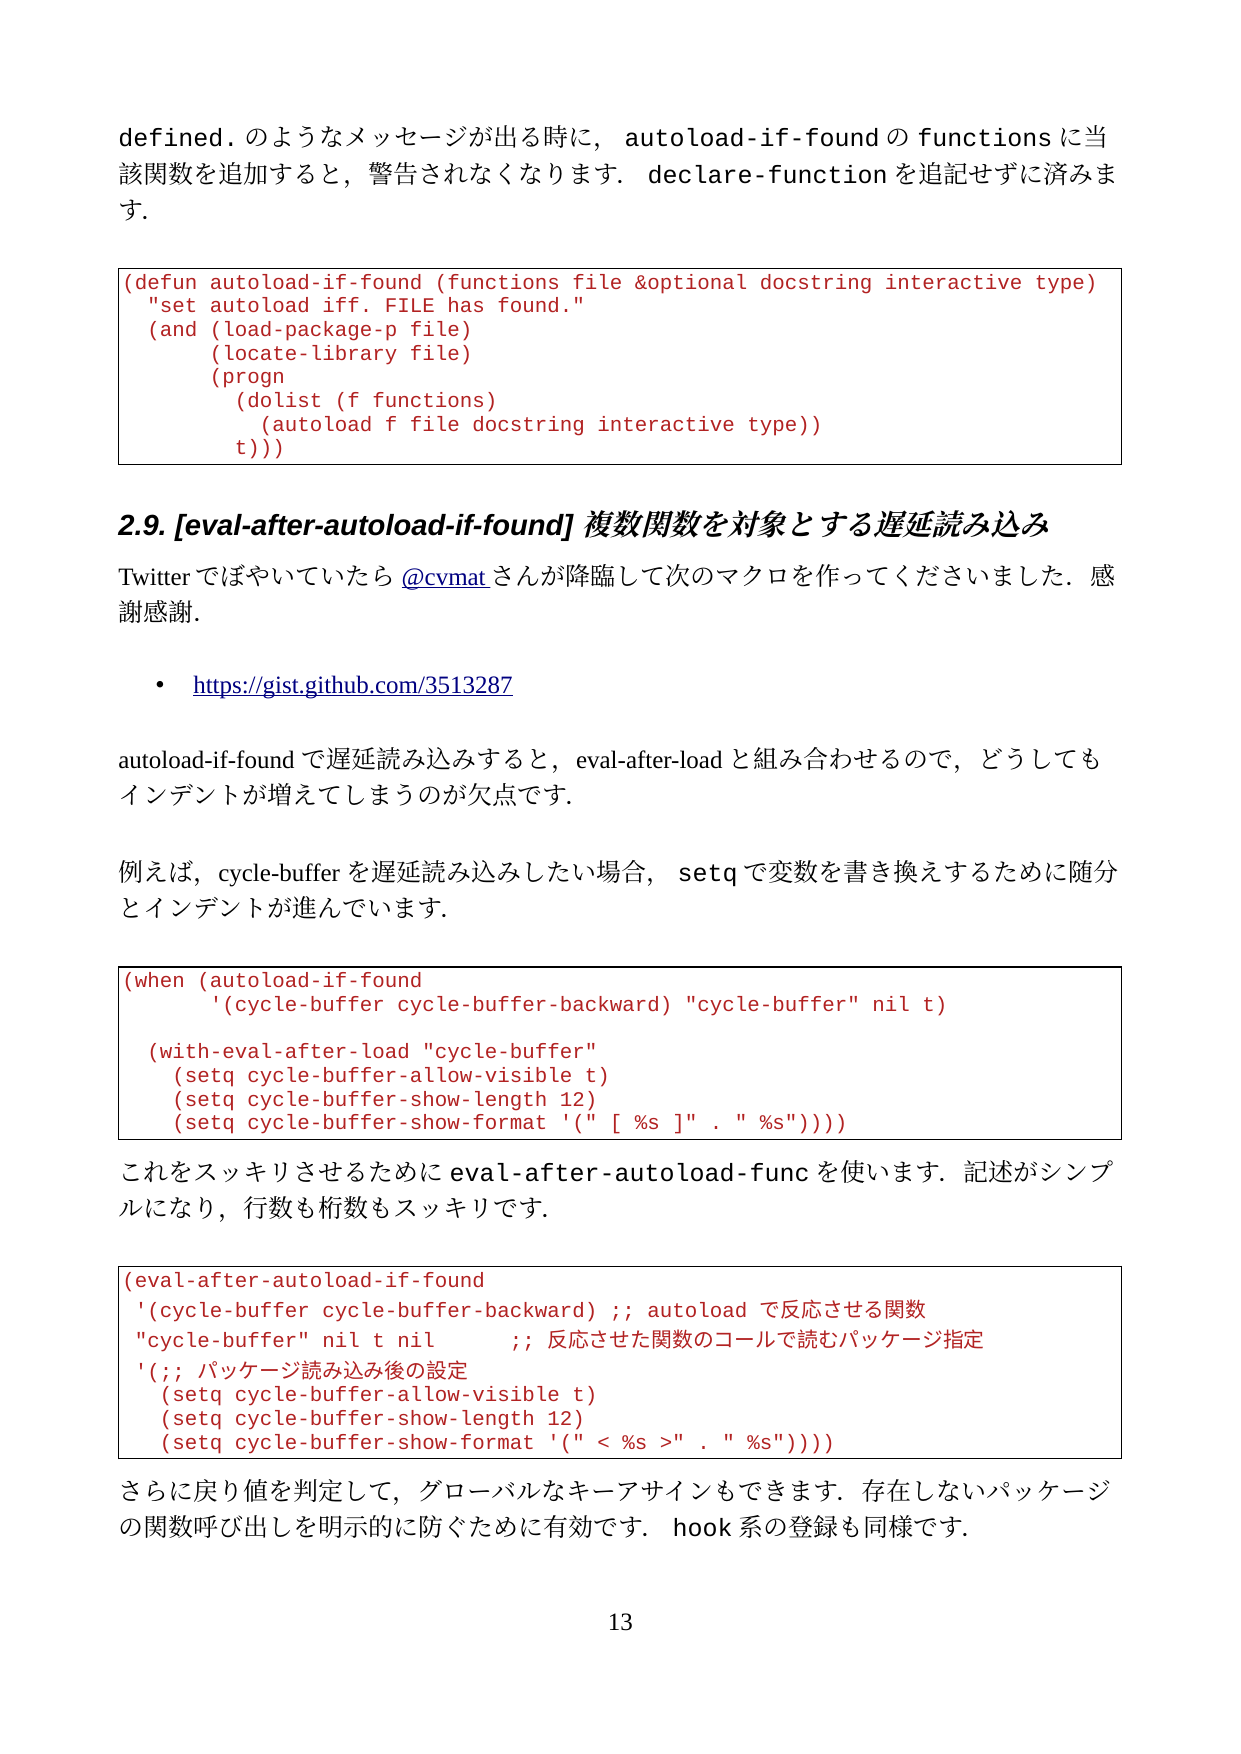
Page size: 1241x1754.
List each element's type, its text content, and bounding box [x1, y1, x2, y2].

text defined. のようなメッセージが出る時に， autoload-if-found の functions に当該関数を追加すると，警告されなくなります． declare-function を追記せずに済みます． [118, 118, 1122, 255]
text Twitterでぼやいていたら @cvmatさんが降臨して次のマクロを作ってくださいました．感謝感謝． [118, 557, 1122, 657]
text autoload-if-found で遅延読み込みすると，eval-after-load と組み合わせるので，どうしてもインデントが増えてしまうのが欠点です． [118, 740, 1122, 840]
text (setq cycle-buffer-allow-visible t) [119, 1381, 1121, 1404]
text さらに戻り値を判定して，グローバルなキーアサインもできます．存在しないパッケージの関数呼び出しを明示的に防ぐために有効です． hook 系の登録も同様です． [118, 1472, 1122, 1573]
subtitle [eval-after-autoload-if-found] 複数関数を対象とする遅延読み込み [118, 502, 1122, 544]
text (dolist (f functions) [119, 386, 1121, 410]
text (setq cycle-buffer-show-format '(" < %s >" . " %s")))) [119, 1428, 1121, 1458]
text t))) [119, 433, 1121, 464]
text (and (load-package-p file) [119, 315, 1121, 339]
text (locate-library file) [119, 339, 1121, 362]
text (setq cycle-buffer-show-format '(" [ %s ]" . " %s")))) [119, 1108, 1121, 1139]
text これをスッキリさせるために eval-after-autoload-func を使います．記述がシンプルになり，行数も桁数もスッキリです． [118, 1152, 1122, 1253]
text '(;; パッケージ読み込み後の設定 [119, 1350, 1121, 1381]
text (setq cycle-buffer-show-length 12) [119, 1084, 1121, 1108]
text (progn [119, 362, 1121, 386]
text "set autoload iff. FILE has found." [119, 291, 1121, 315]
text (setq cycle-buffer-allow-visible t) [119, 1061, 1121, 1084]
list https://gist.github.com/3513287 [156, 670, 1122, 727]
text (autoload f file docstring interactive type)) [119, 410, 1121, 433]
text '(cycle-buffer cycle-buffer-backward) "cycle-buffer" nil t) [119, 990, 1121, 1014]
text (when (autoload-if-found [119, 968, 1121, 990]
text (with-eval-after-load "cycle-buffer" [119, 1037, 1121, 1061]
text (setq cycle-buffer-show-length 12) [119, 1404, 1121, 1428]
text 例えば，cycle-buffer を遅延読み込みしたい場合， setq で変数を書き換えするために随分とインデントが進んでいます． [118, 853, 1122, 954]
text '(cycle-buffer cycle-buffer-backward) ;; autoload で反応させる関数 [119, 1289, 1121, 1320]
text (eval-after-autoload-if-found [119, 1267, 1121, 1289]
text (defun autoload-if-found (functions file &optional docstring interactive type) [119, 269, 1121, 291]
text "cycle-buffer" nil t nil ;; 反応させた関数のコールで読むパッケージ指定 [119, 1320, 1121, 1350]
